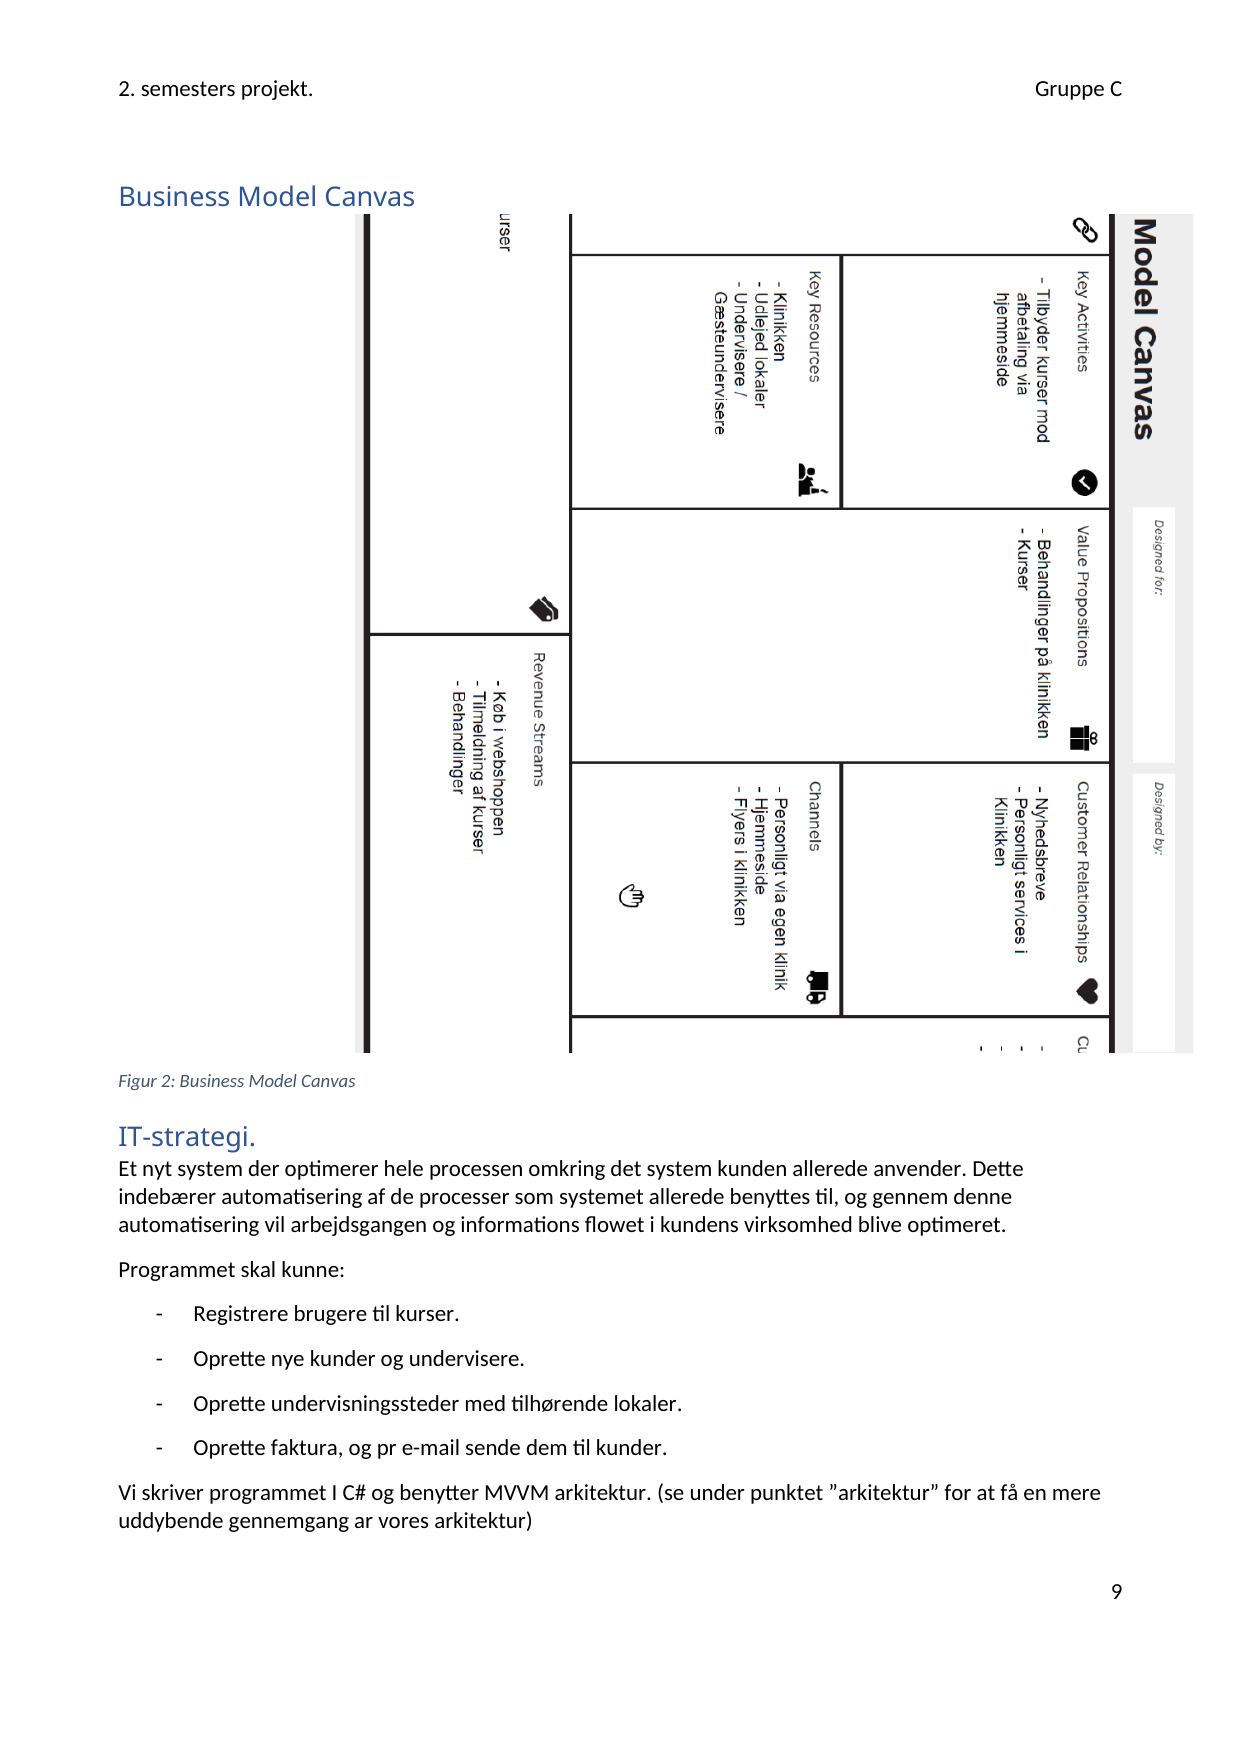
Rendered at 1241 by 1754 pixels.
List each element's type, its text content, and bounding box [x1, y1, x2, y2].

list Oprette faktura, og pr e-mail sende dem til kunder. [156, 1433, 1122, 1462]
text Figur 2: Business Model Canvas [118, 1069, 1122, 1092]
text Et nyt system der optimerer hele processen omkring det system kunden allerede anvender. Dette indebærer automatisering af de processer som systemet allerede benyttes til, og gennem denne automatisering vil arbejdsgangen og informations flowet i kundens virksomhed blive optimeret. [118, 1154, 1122, 1238]
subtitle Business Model Canvas [118, 177, 1122, 214]
list Registrere brugere til kurser. [156, 1299, 1122, 1327]
text Vi skriver programmet I C# og benytter MVVM arkitektur. (se under punktet ”arkitektur” for at få en mere uddybende gennemgang ar vores arkitektur) [118, 1478, 1122, 1534]
text Programmet skal kunne: [118, 1255, 1122, 1283]
list Oprette undervisningssteder med tilhørende lokaler. [156, 1389, 1122, 1417]
list Oprette nye kunder og undervisere. [156, 1344, 1122, 1372]
subtitle IT-strategi. [118, 1117, 1122, 1154]
